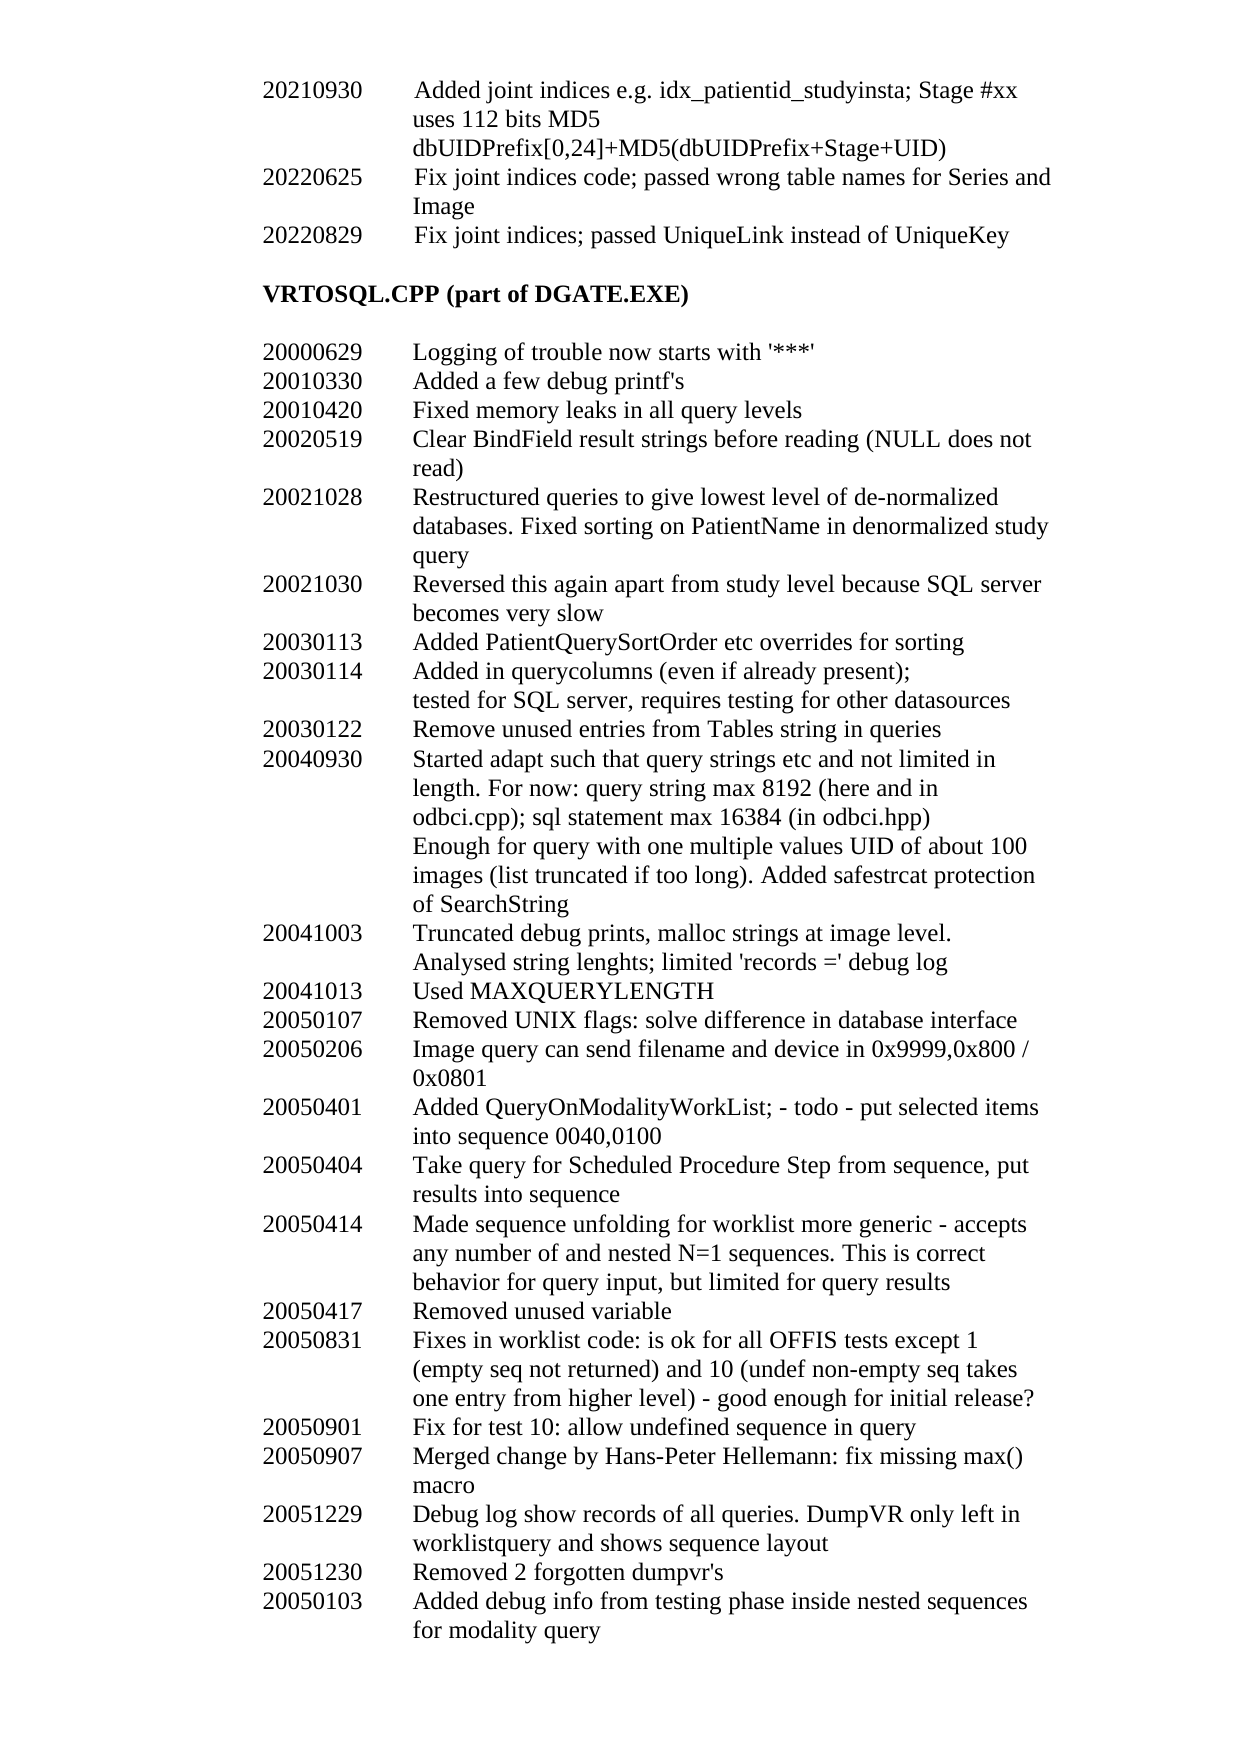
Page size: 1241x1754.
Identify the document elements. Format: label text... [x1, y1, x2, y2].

text 20010330 Added a few debug printf's [262, 366, 1053, 395]
text 20050206 Image query can send filename and device in 0x9999,0x800 / 0x0801 [262, 1034, 1053, 1092]
text 20050831 Fixes in worklist code: is ok for all OFFIS tests except 1 (empty seq not returned) and 10 (undef non-empty seq takes one entry from higher level) - good enough for initial release? [262, 1325, 1053, 1412]
text 20050907 Merged change by Hans-Peter Hellemann: fix missing max() macro [262, 1441, 1053, 1499]
text 20021030 Reversed this again apart from study level because SQL server becomes very slow [262, 569, 1053, 627]
text 20050414 Made sequence unfolding for worklist more generic - accepts any number of and nested N=1 sequences. This is correct behavior for query input, but limited for query results [262, 1208, 1053, 1296]
text 20020519 Clear BindField result strings before reading (NULL does not read) [262, 424, 1053, 482]
text 20051230 Removed 2 forgotten dumpvr's [262, 1557, 1053, 1586]
text 20050401 Added QueryOnModalityWorkList; - todo - put selected items into sequence 0040,0100 [262, 1092, 1053, 1150]
text 20051229 Debug log show records of all queries. DumpVR only left in worklistquery and shows sequence layout [262, 1499, 1053, 1557]
text 20021028 Restructured queries to give lowest level of de-normalized databases. Fixed sorting on PatientName in denormalized study query [262, 482, 1053, 569]
text 20041013 Used MAXQUERYLENGTH [262, 976, 1053, 1005]
text 20050107 Removed UNIX flags: solve difference in database interface [187, 1005, 1053, 1034]
text 20041003 Truncated debug prints, malloc strings at image level. Analysed string lenghts; limited 'records =' debug log [262, 918, 1053, 976]
text VRTOSQL.CPP (part of DGATE.EXE) [262, 278, 1053, 307]
text 20050404 Take query for Scheduled Procedure Step from sequence, put results into sequence [262, 1150, 1053, 1208]
text 20040930 Started adapt such that query strings etc and not limited in length. For now: query string max 8192 (here and in odbci.cpp); sql statement max 16384 (in odbci.hpp) Enough for query with one multiple values UID of about 100 images (list truncated if too long). Added safestrcat protection of SearchString [262, 743, 1053, 918]
text 20030113 Added PatientQuerySortOrder etc overrides for sorting [262, 627, 1053, 656]
text 20000629 Logging of trouble now starts with '***' [262, 337, 1053, 366]
text 20010420 Fixed memory leaks in all query levels [262, 395, 1053, 424]
text 20030114 Added in querycolumns (even if already present); tested for SQL server, requires testing for other datasources [262, 656, 1053, 714]
text 20030122 Remove unused entries from Tables string in queries [262, 714, 1053, 743]
text 20210930 Added joint indices e.g. idx_patientid_studyinsta; Stage #xx uses 112 bits MD5 dbUIDPrefix[0,24]+MD5(dbUIDPrefix+Stage+UID) [262, 75, 1053, 162]
text 20050103 Added debug info from testing phase inside nested sequences for modality query [262, 1586, 1053, 1644]
text 20050417 Removed unused variable [262, 1296, 1053, 1325]
text 20050901 Fix for test 10: allow undefined sequence in query [262, 1412, 1053, 1441]
text 20220829 Fix joint indices; passed UniqueLink instead of UniqueKey [262, 220, 1053, 249]
text 20220625 Fix joint indices code; passed wrong table names for Series and Image [262, 162, 1053, 220]
